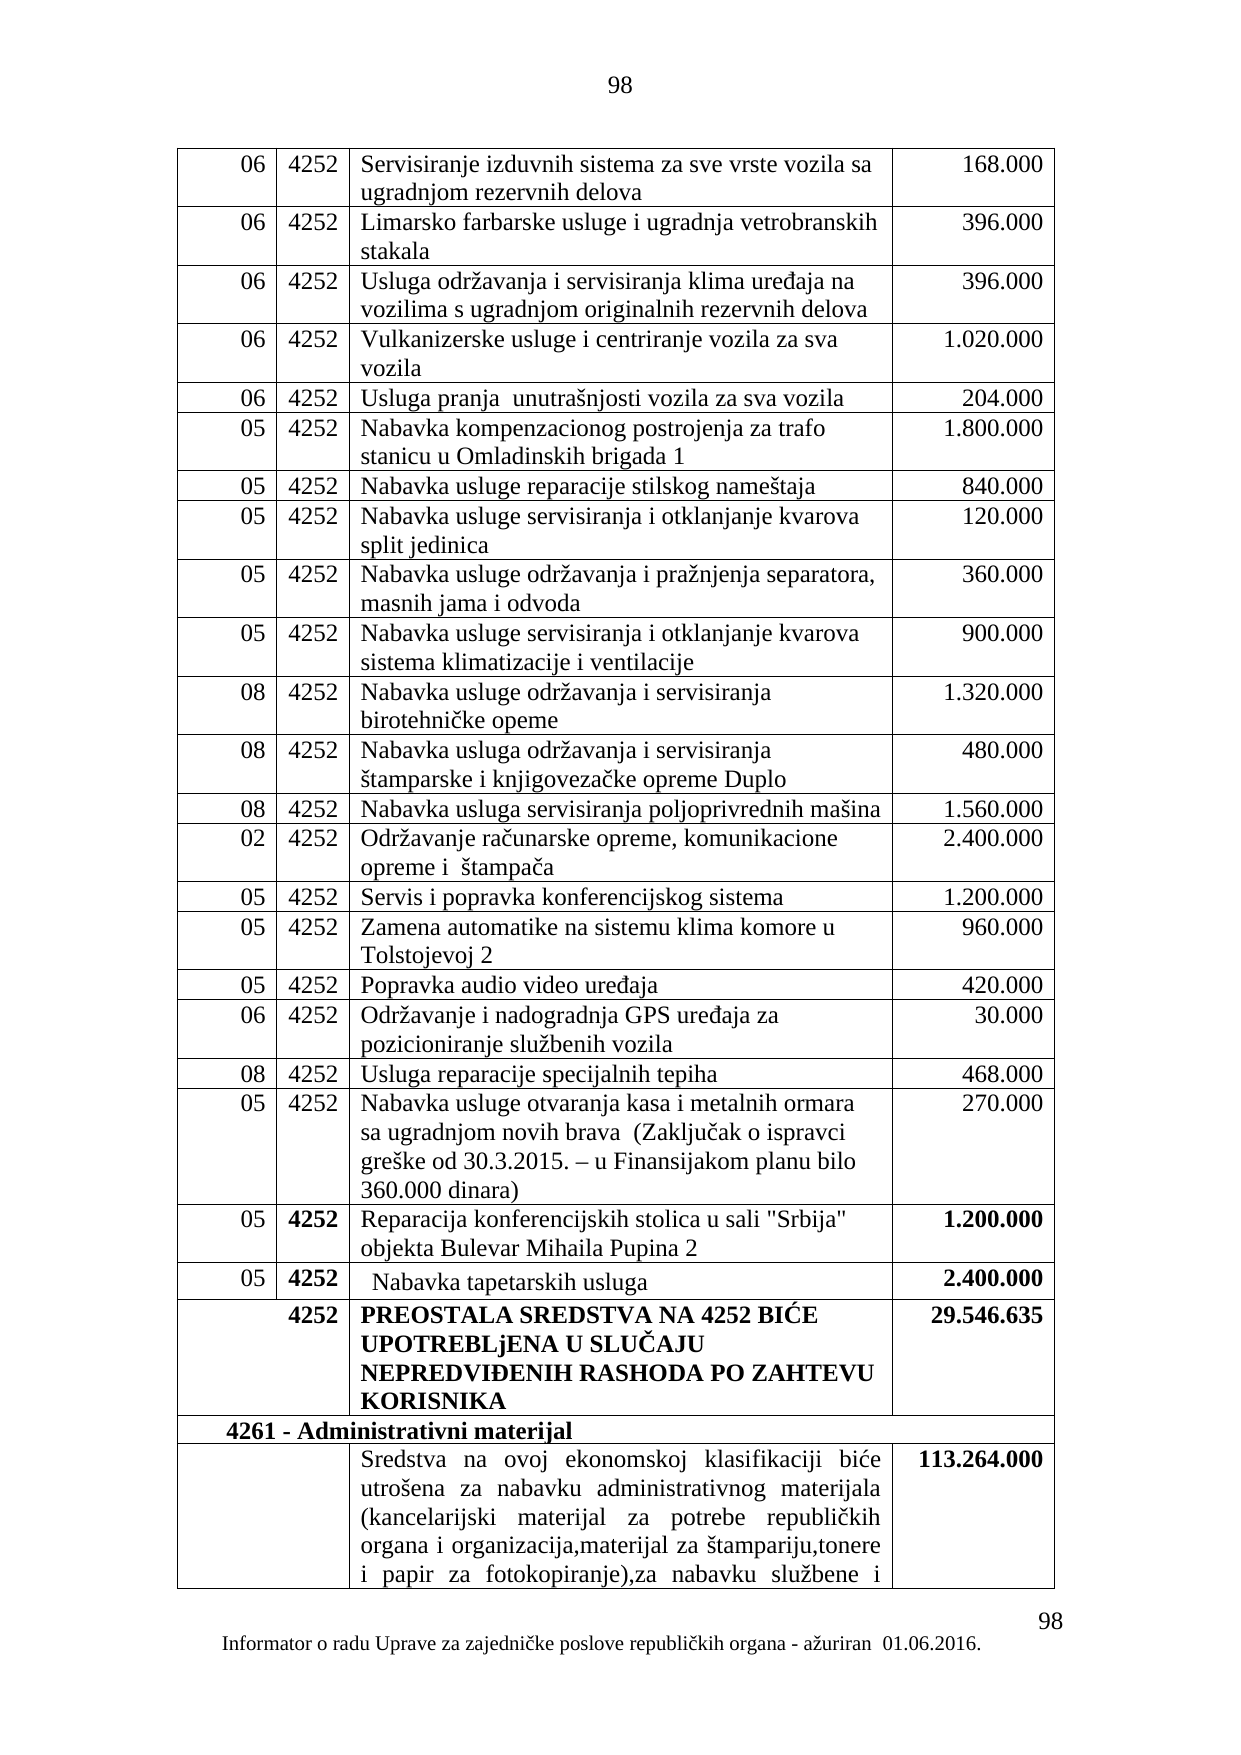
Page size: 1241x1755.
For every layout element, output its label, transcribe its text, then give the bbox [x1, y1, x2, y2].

table_cell 4252 [277, 149, 349, 206]
table_cell 4252 [277, 618, 349, 676]
table_cell PREOSTALA SREDSTVA NA 4252 BIĆE UPOTREBLjENA U SLUČAJU NEPREDVIĐENIH RASHODA PO ZAHTEVU KORISNIKA [350, 1300, 892, 1415]
table_header Nabavka tapetarskih usluga [360, 1263, 892, 1299]
table_cell 4261 - Administrativni materijal [178, 1416, 1054, 1443]
table_cell 396.000 [893, 266, 1054, 323]
table_cell 4252 [277, 501, 349, 558]
table_cell 05 [178, 501, 276, 558]
table_cell 08 [178, 677, 276, 734]
table_cell 4252 [277, 735, 349, 793]
table_cell 08 [178, 1059, 276, 1087]
table_cell Nabavka usluge održavanja i pražnjenja separatora, masnih jama i odvoda [350, 560, 892, 617]
table_cell 270.000 [893, 1089, 1054, 1203]
table_cell Nabavka usluge servisiranja i otklanjanje kvarova sistema klimatizacije i ventilacije [350, 618, 892, 676]
table_cell 1.320.000 [893, 677, 1054, 734]
table_cell 05 [178, 413, 276, 470]
table_cell Nabavka kompenzacionog postrojenja za trafo stanicu u Omladinskih brigada 1 [350, 413, 892, 470]
table_cell 08 [178, 794, 276, 822]
table_cell 06 [178, 383, 276, 412]
table_cell 4252 [178, 1300, 349, 1415]
table_cell 4252 [277, 266, 349, 323]
table_cell 02 [178, 824, 276, 881]
table_cell 06 [178, 207, 276, 265]
table_cell 396.000 [893, 207, 1054, 265]
table_cell Nabavka usluge servisiranja i otklanjanje kvarova split jedinica [350, 501, 892, 558]
table_cell 480.000 [893, 735, 1054, 793]
table_cell Nabavka usluga održavanja i servisiranja štamparske i knjigovezačke opreme Duplo [350, 735, 892, 793]
table_cell Zamena automatike na sistemu klima komore u Tolstojevoj 2 [350, 912, 892, 969]
table_cell 05 [178, 882, 276, 911]
table_cell Nabavka usluge otvaranja kasa i metalnih ormara sa ugradnjom novih brava (Zaklјučak o ispravci greške od 30.3.2015. – u Finansijakom planu bilo 360.000 dinara) [350, 1089, 892, 1203]
table_cell 204.000 [893, 383, 1054, 412]
table_cell Servisiranje izduvnih sistema za sve vrste vozila sa ugradnjom rezervnih delova [350, 149, 892, 206]
table_cell Limarsko farbarske usluge i ugradnja vetrobranskih stakala [350, 207, 892, 265]
table_cell [178, 1444, 349, 1588]
table_cell 4252 [277, 1089, 349, 1203]
table_cell 06 [178, 1000, 276, 1058]
table_cell 4252 [277, 471, 349, 500]
table_cell 1.200.000 [893, 882, 1054, 911]
table_cell 4252 [277, 383, 349, 412]
table_cell 840.000 [893, 471, 1054, 500]
table_cell 1.200.000 [893, 1205, 1054, 1262]
table_cell 4252 [277, 912, 349, 969]
table_cell [350, 1263, 892, 1299]
table_cell 05 [178, 618, 276, 676]
table_cell 2.400.000 [893, 824, 1054, 881]
table_cell 4252 [277, 1059, 349, 1087]
table_cell 4252 [277, 824, 349, 881]
table_cell Usluga reparacije specijalnih tepiha [350, 1059, 892, 1087]
table_cell Servis i popravka konferencijskog sistema [350, 882, 892, 911]
table_cell 4252 [277, 324, 349, 382]
table_cell Održavanje računarske opreme, komunikacione opreme i štampača [350, 824, 892, 881]
table_cell 08 [178, 735, 276, 793]
table_cell 06 [178, 266, 276, 323]
table_cell Usluga održavanja i servisiranja klima uređaja na vozilima s ugradnjom originalnih rezervnih delova [350, 266, 892, 323]
table_cell Reparacija konferencijskih stolica u sali "Srbija" objekta Bulevar Mihaila Pupina 2 [350, 1205, 892, 1262]
table_cell 4252 [277, 1205, 349, 1262]
table_cell 05 [178, 970, 276, 999]
table_cell 4252 [277, 882, 349, 911]
table_cell Sredstva na ovoj ekonomskoj klasifikaciji biće utrošena za nabavku administrativnog materijala (kancelarijski materijal za potrebe republičkih organa i organizacija,materijal za štampariju,tonere i papir za fotokopiranje),za nabavku službene i [350, 1444, 892, 1588]
table_cell 1.020.000 [893, 324, 1054, 382]
table_cell Vulkanizerske usluge i centriranje vozila za sva vozila [350, 324, 892, 382]
table_cell 4252 [277, 1263, 349, 1299]
table_cell 05 [178, 1089, 276, 1203]
table_cell 4252 [277, 1000, 349, 1058]
table_cell 2.400.000 [893, 1263, 1054, 1299]
table_cell 05 [178, 1263, 276, 1299]
table_cell 4252 [277, 677, 349, 734]
table_cell 4252 [277, 970, 349, 999]
table_cell 1.800.000 [893, 413, 1054, 470]
table_cell 05 [178, 1205, 276, 1262]
table_cell 168.000 [893, 149, 1054, 206]
table_cell 4252 [277, 560, 349, 617]
table_cell 960.000 [893, 912, 1054, 969]
table_cell 4252 [277, 207, 349, 265]
table_cell Održavanje i nadogradnja GPS uređaja za pozicioniranje službenih vozila [350, 1000, 892, 1058]
table_cell 05 [178, 560, 276, 617]
table_cell 360.000 [893, 560, 1054, 617]
table_cell 120.000 [893, 501, 1054, 558]
table_cell 06 [178, 324, 276, 382]
table_cell 4252 [277, 413, 349, 470]
table_cell 05 [178, 912, 276, 969]
table_cell Popravka audio video uređaja [350, 970, 892, 999]
table_cell Usluga pranja unutrašnjosti vozila za sva vozila [350, 383, 892, 412]
table_cell 468.000 [893, 1059, 1054, 1087]
table_cell 900.000 [893, 618, 1054, 676]
table_cell 30.000 [893, 1000, 1054, 1058]
table_cell 05 [178, 471, 276, 500]
table_cell 420.000 [893, 970, 1054, 999]
table_cell Nabavka usluge održavanja i servisiranja birotehničke opeme [350, 677, 892, 734]
table_cell 113.264.000 [893, 1444, 1054, 1588]
table_cell Nabavka usluge reparacije stilskog nameštaja [350, 471, 892, 500]
table_cell 4252 [277, 794, 349, 822]
table_cell 06 [178, 149, 276, 206]
table_cell 1.560.000 [893, 794, 1054, 822]
table_cell 29.546.635 [893, 1300, 1054, 1415]
table_cell Nabavka usluga servisiranja polјoprivrednih mašina [350, 794, 892, 822]
